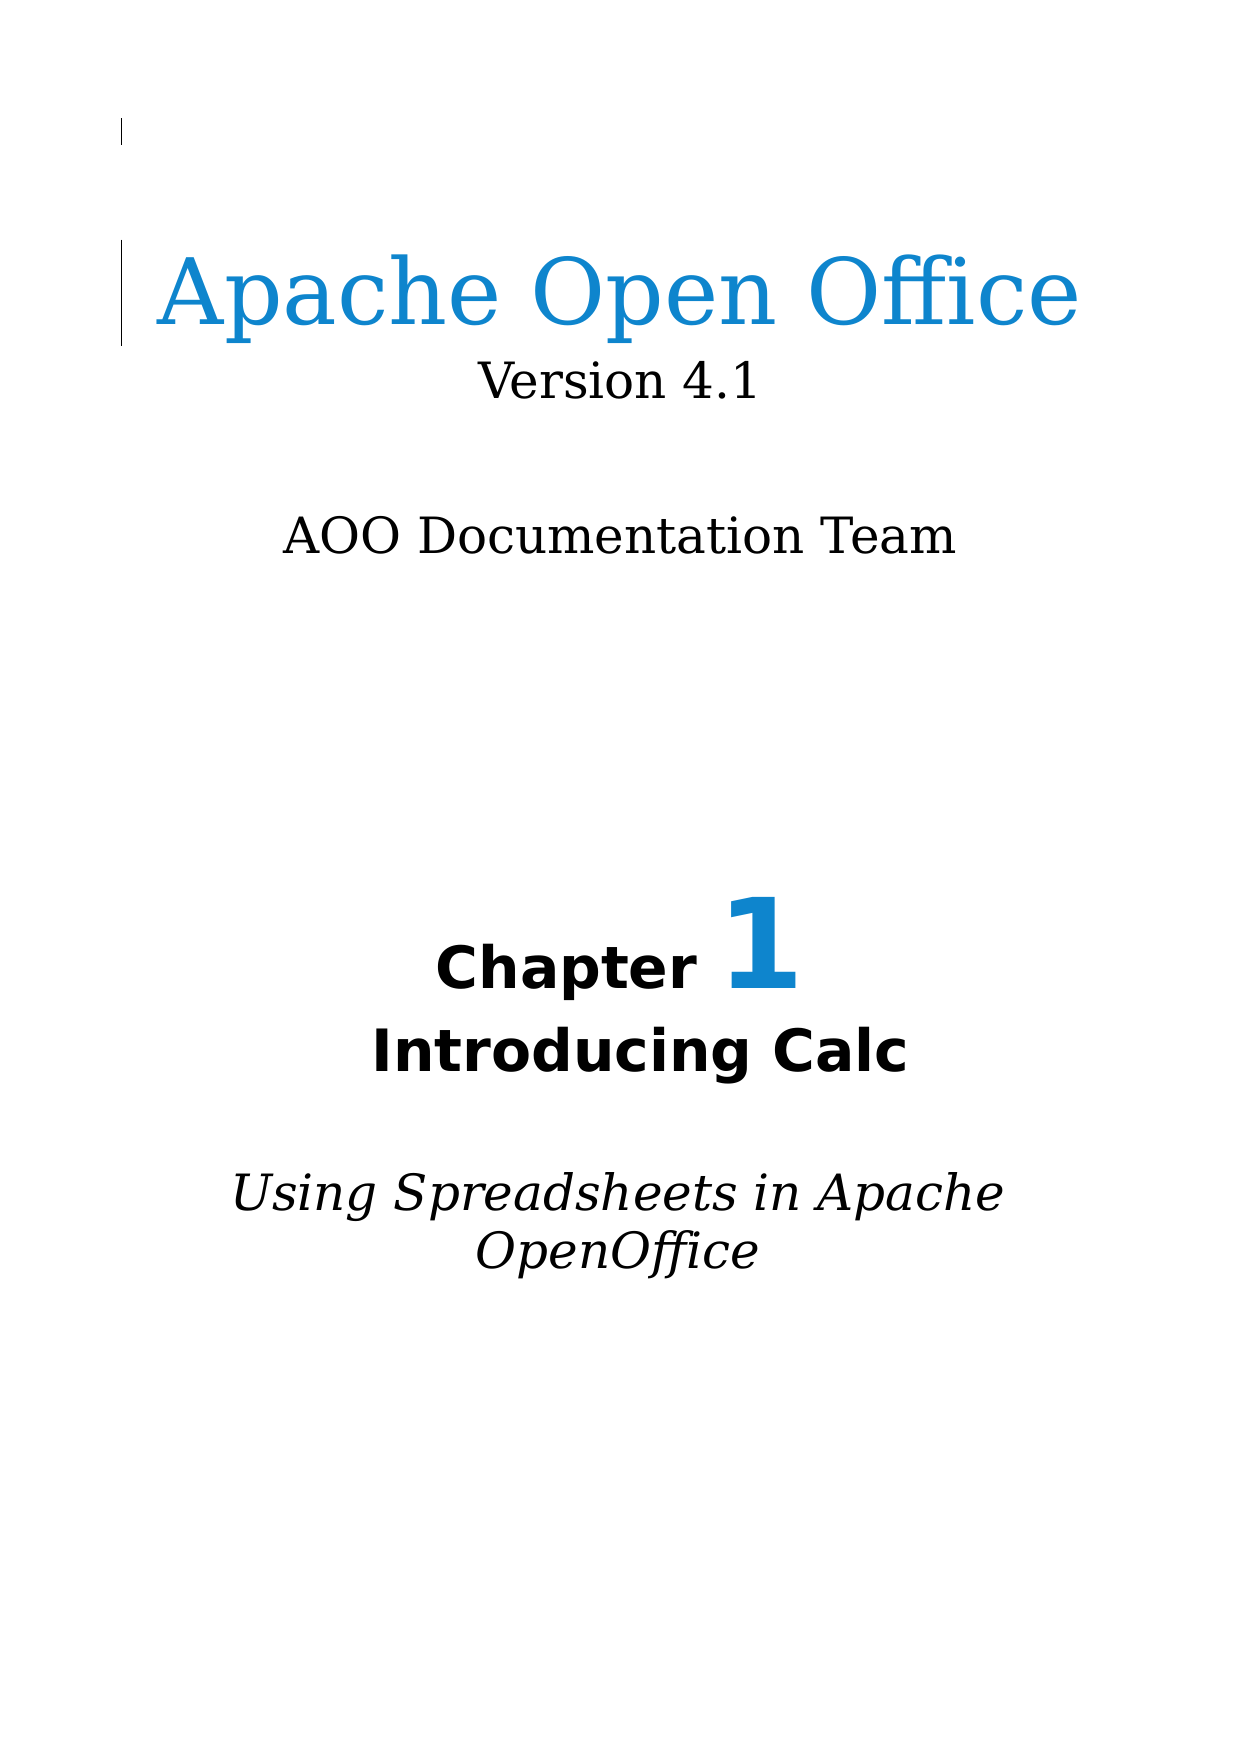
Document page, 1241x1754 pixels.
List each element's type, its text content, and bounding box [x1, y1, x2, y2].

text Version 4.1 [136, 352, 1104, 410]
subtitle Using Spreadsheets in Apache OpenOffice [136, 1164, 1104, 1281]
subtitle Chapter 1 Introducing Calc [136, 872, 1104, 1086]
text AOO Documentation Team [136, 507, 1104, 565]
text Apache Open Office [136, 239, 1104, 346]
